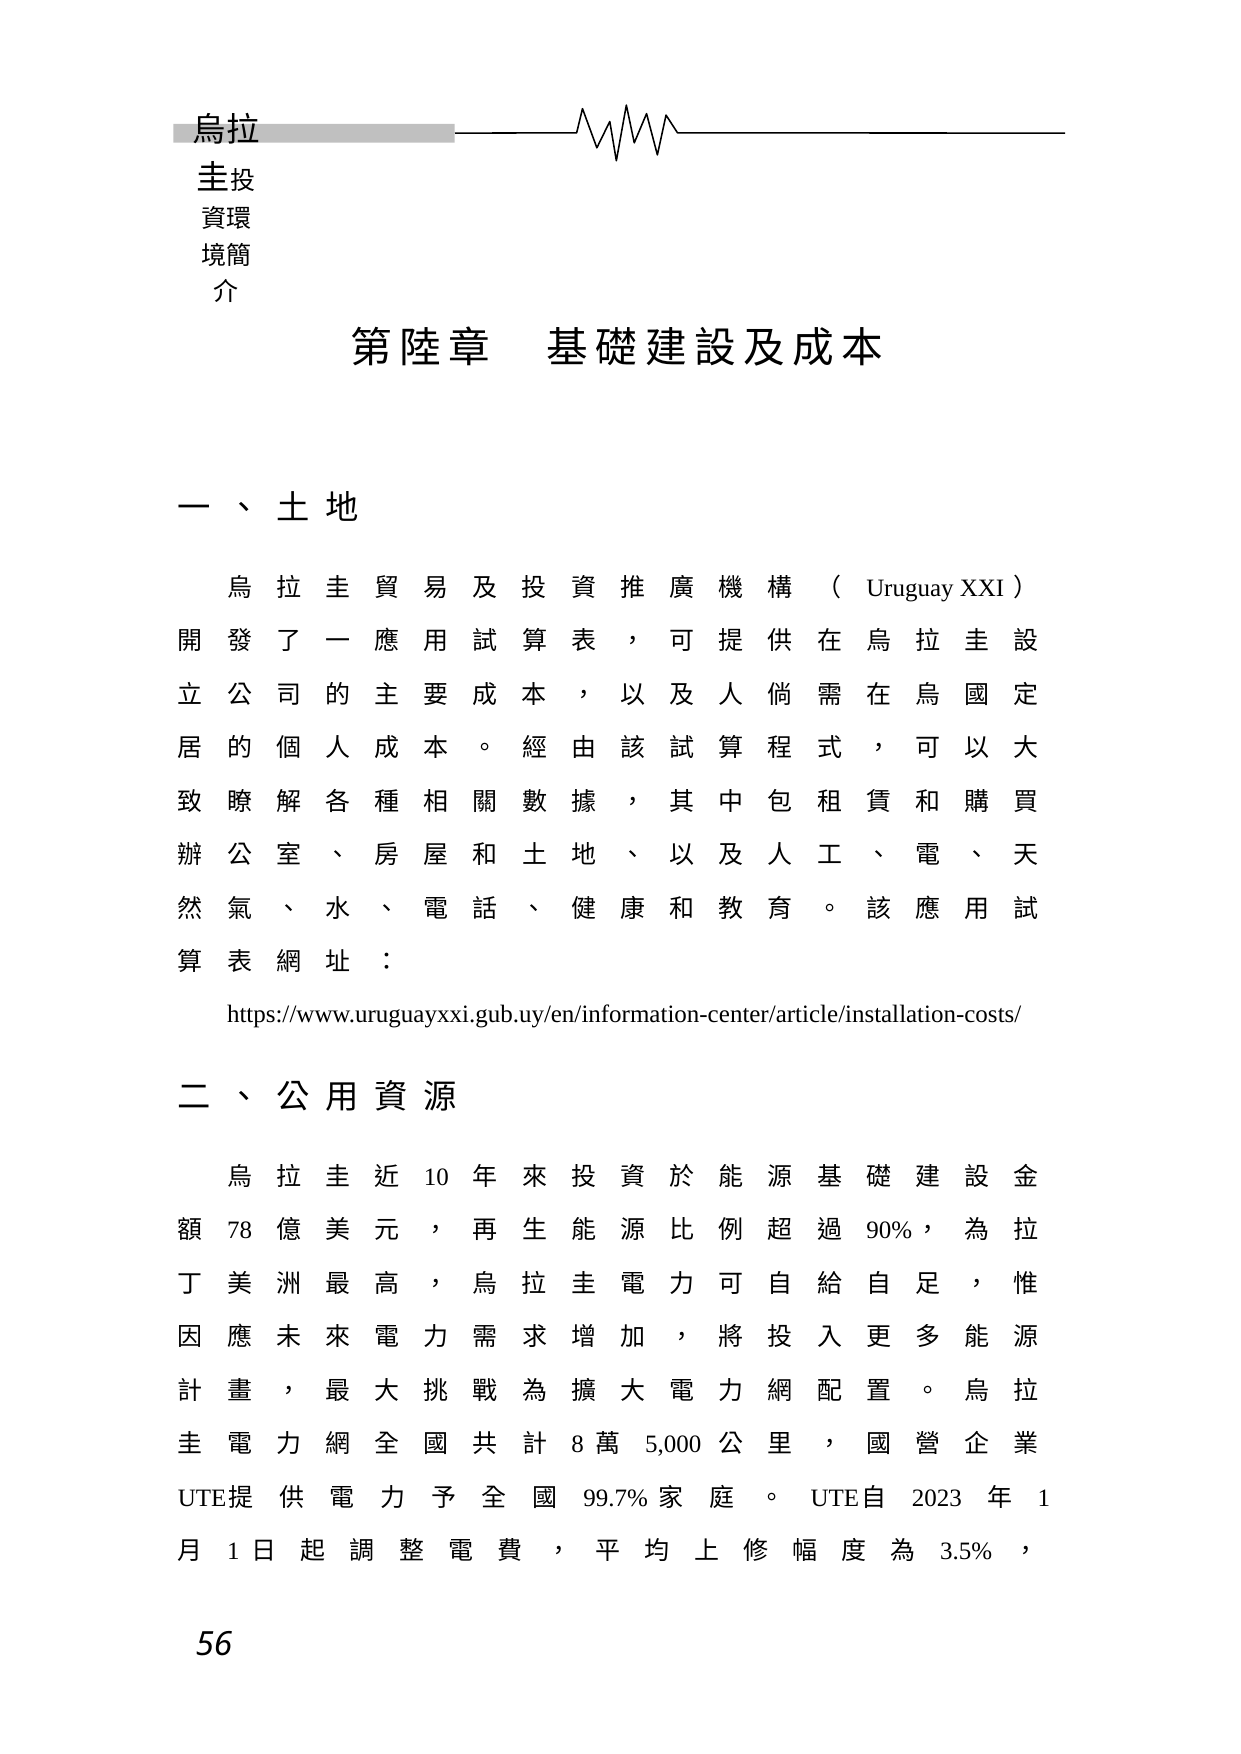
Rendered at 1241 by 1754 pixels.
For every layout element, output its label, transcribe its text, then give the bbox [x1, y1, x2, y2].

text 二、公用資源 [178, 1067, 1063, 1121]
text 烏拉圭貿易及投資推廣機構（Uruguay XXI）開發了一應用試算表，可提供在烏拉圭設立公司的主要成本，以及人倘需在烏國定居的個人成本。經由該試算程式，可以大致瞭解各種相關數據，其中包租賃和購買辦公室、房屋和土地、以及人工、電、天然氣、水、電話、健康和教育。該應用試算表網址： [178, 558, 1063, 987]
text 一、土地 [178, 478, 1063, 532]
subtitle 第陸章 基礎建設及成本 [178, 291, 1063, 398]
text https://www.uruguayxxi.gub.uy/en/information-center/article/installation-costs/ [178, 987, 1063, 1040]
text 烏拉圭近10年來投資於能源基礎建設金額78億美元，再生能源比例超過90%，為拉丁美洲最高，烏拉圭電力可自給自足，惟因應未來電力需求增加，將投入更多能源計畫，最大挑戰為擴大電力網配置。烏拉圭電力網全國共計8萬5,000公里，國營企業UTE提供電力予全國99.7%家庭。UTE自2023年1月1日起調整電費，平均上修幅度為3.5%， [178, 1147, 1063, 1576]
